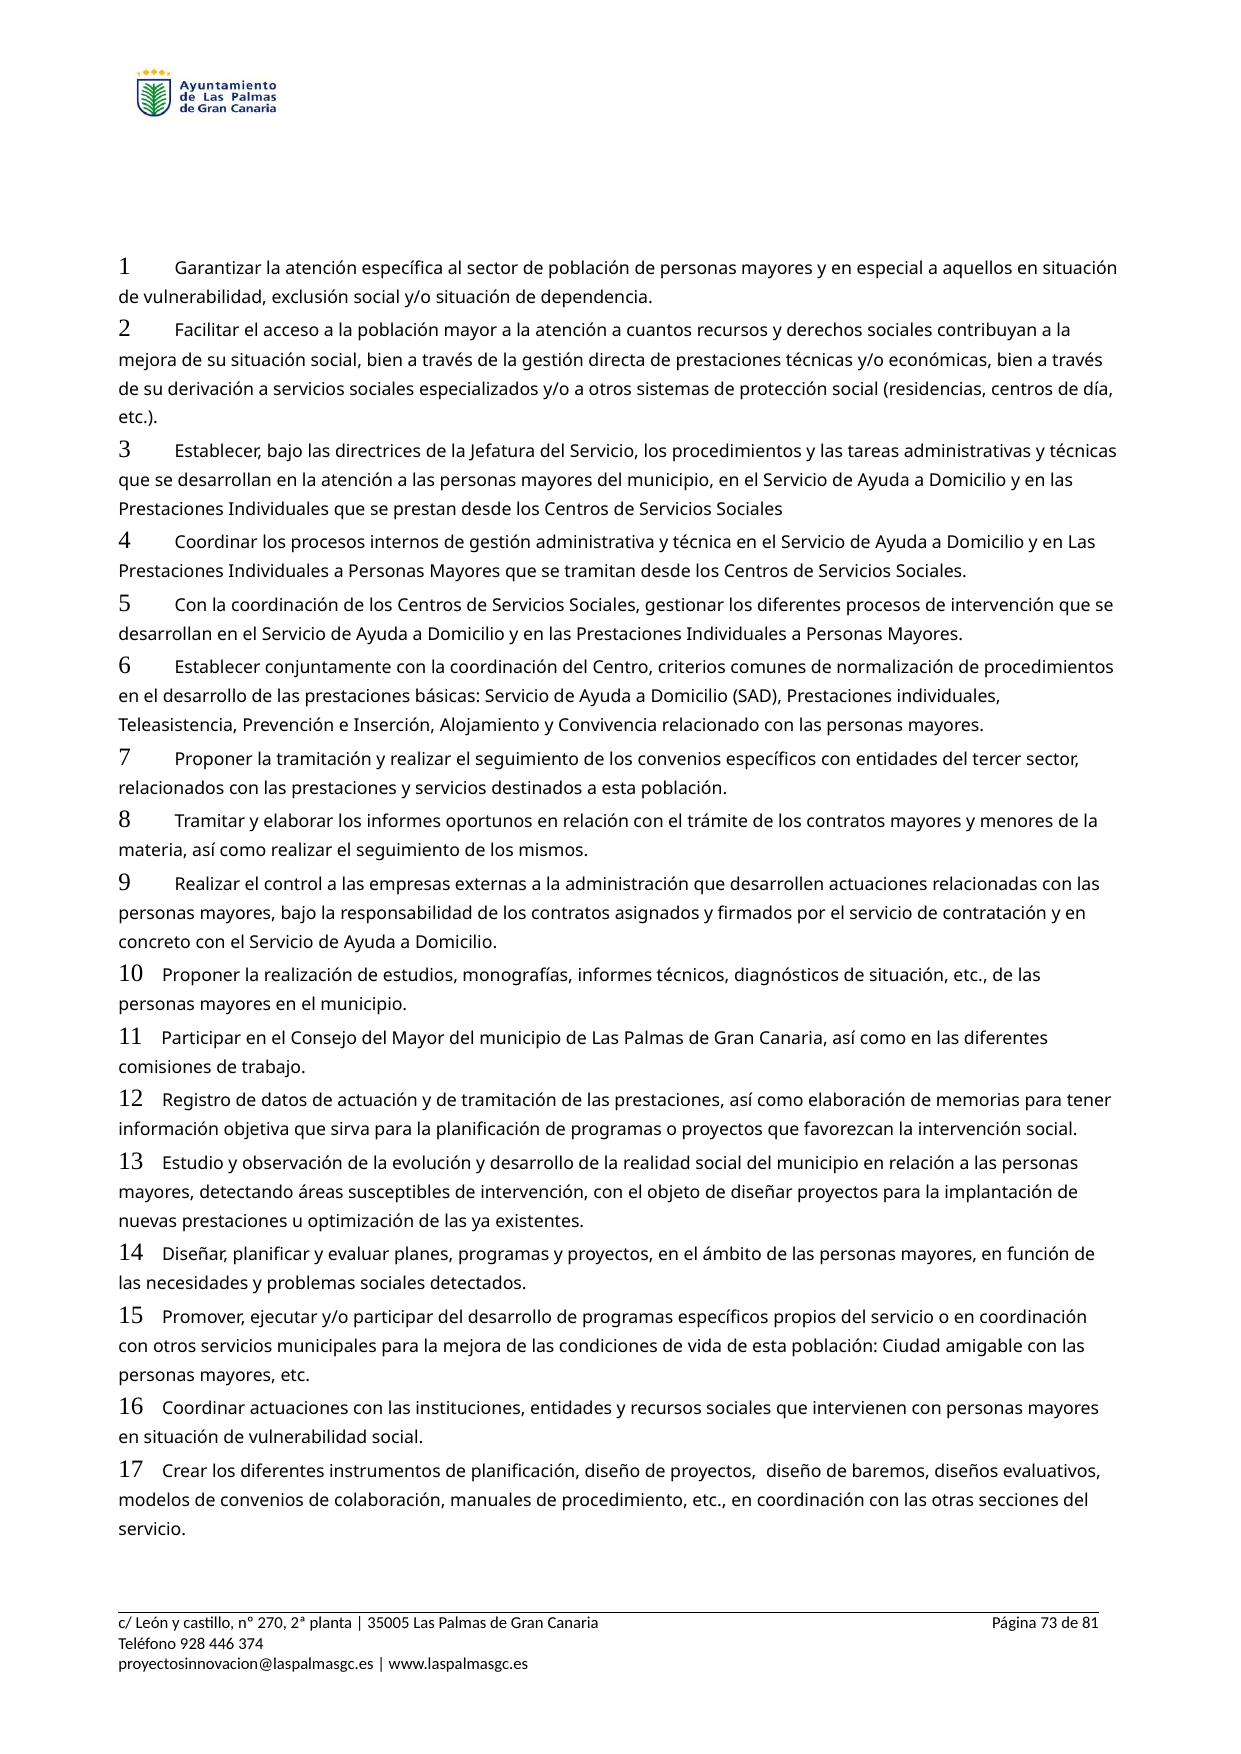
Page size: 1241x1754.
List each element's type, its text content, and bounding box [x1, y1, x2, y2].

list Proponer la realización de estudios, monografías, informes técnicos, diagnósticos de situación, etc., de las personas mayores en el municipio. [118, 958, 1122, 1016]
list Registro de datos de actuación y de tramitación de las prestaciones, así como elaboración de memorias para tener información objetiva que sirva para la planificación de programas o proyectos que favorezcan la intervención social. [118, 1083, 1122, 1141]
list Participar en el Consejo del Mayor del municipio de Las Palmas de Gran Canaria, así como en las diferentes comisiones de trabajo. [118, 1021, 1122, 1078]
list Promover, ejecutar y/o participar del desarrollo de programas específicos propios del servicio o en coordinación con otros servicios municipales para la mejora de las condiciones de vida de esta población: Ciudad amigable con las personas mayores, etc. [118, 1300, 1122, 1386]
list Garantizar la atención específica al sector de población de personas mayores y en especial a aquellos en situación de vulnerabilidad, exclusión social y/o situación de dependencia. [118, 251, 1122, 309]
list Coordinar actuaciones con las instituciones, entidades y recursos sociales que intervienen con personas mayores en situación de vulnerabilidad social. [118, 1391, 1122, 1449]
list Proponer la tramitación y realizar el seguimiento de los convenios específicos con entidades del tercer sector, relacionados con las prestaciones y servicios destinados a esta población. [118, 742, 1122, 799]
list Tramitar y elaborar los informes oportunos en relación con el trámite de los contratos mayores y menores de la materia, así como realizar el seguimiento de los mismos. [118, 804, 1122, 862]
list Diseñar, planificar y evaluar planes, programas y proyectos, en el ámbito de las personas mayores, en función de las necesidades y problemas sociales detectados. [118, 1237, 1122, 1295]
list Coordinar los procesos internos de gestión administrativa y técnica en el Servicio de Ayuda a Domicilio y en Las Prestaciones Individuales a Personas Mayores que se tramitan desde los Centros de Servicios Sociales. [118, 525, 1122, 583]
list Establecer conjuntamente con la coordinación del Centro, criterios comunes de normalización de procedimientos en el desarrollo de las prestaciones básicas: Servicio de Ayuda a Domicilio (SAD), Prestaciones individuales, Teleasistencia, Prevención e Inserción, Alojamiento y Convivencia relacionado con las personas mayores. [118, 650, 1122, 737]
list Facilitar el acceso a la población mayor a la atención a cuantos recursos y derechos sociales contribuyan a la mejora de su situación social, bien a través de la gestión directa de prestaciones técnicas y/o económicas, bien a través de su derivación a servicios sociales especializados y/o a otros sistemas de protección social (residencias, centros de día, etc.). [118, 313, 1122, 429]
picture [118, 65, 336, 144]
list Realizar el control a las empresas externas a la administración que desarrollen actuaciones relacionadas con las personas mayores, bajo la responsabilidad de los contratos asignados y firmados por el servicio de contratación y en concreto con el Servicio de Ayuda a Domicilio. [118, 867, 1122, 953]
list Con la coordinación de los Centros de Servicios Sociales, gestionar los diferentes procesos de intervención que se desarrollan en el Servicio de Ayuda a Domicilio y en las Prestaciones Individuales a Personas Mayores. [118, 588, 1122, 646]
list Estudio y observación de la evolución y desarrollo de la realidad social del municipio en relación a las personas mayores, detectando áreas susceptibles de intervención, con el objeto de diseñar proyectos para la implantación de nuevas prestaciones u optimización de las ya existentes. [118, 1146, 1122, 1232]
list Crear los diferentes instrumentos de planificación, diseño de proyectos, diseño de baremos, diseños evaluativos, modelos de convenios de colaboración, manuales de procedimiento, etc., en coordinación con las otras secciones del servicio. [118, 1454, 1122, 1540]
list Establecer, bajo las directrices de la Jefatura del Servicio, los procedimientos y las tareas administrativas y técnicas que se desarrollan en la atención a las personas mayores del municipio, en el Servicio de Ayuda a Domicilio y en las Prestaciones Individuales que se prestan desde los Centros de Servicios Sociales [118, 434, 1122, 521]
